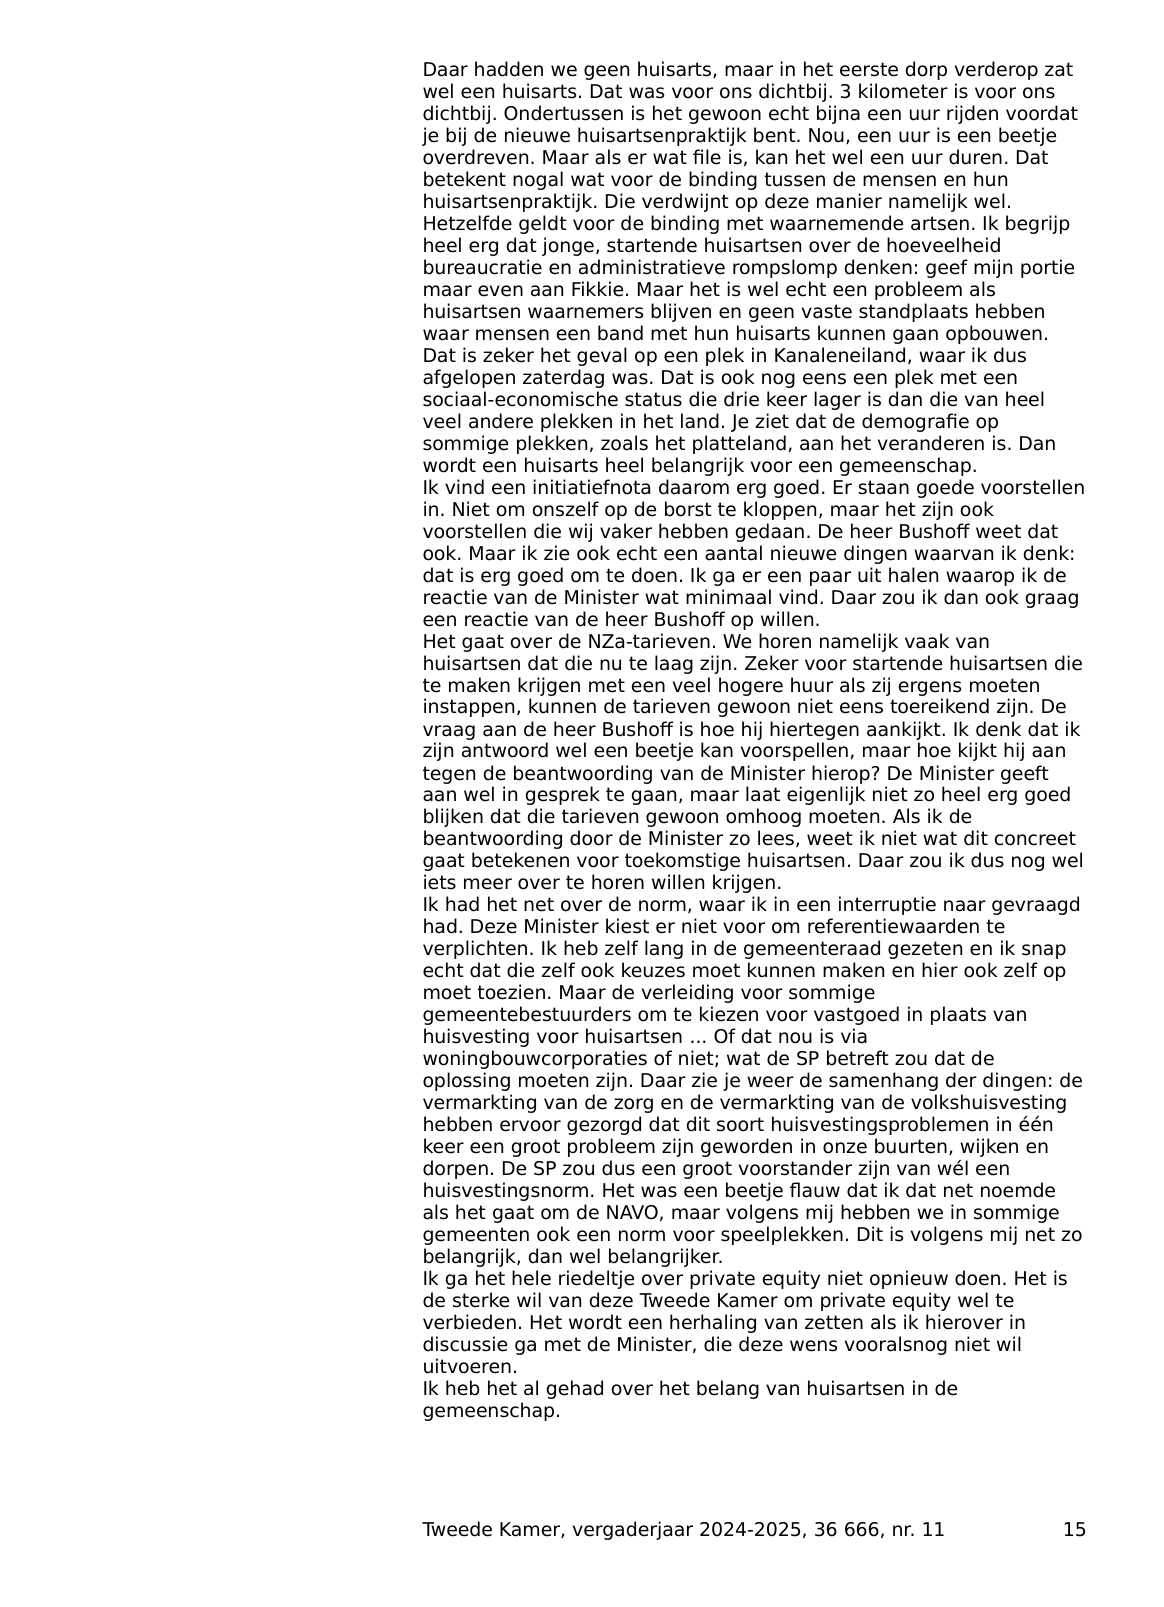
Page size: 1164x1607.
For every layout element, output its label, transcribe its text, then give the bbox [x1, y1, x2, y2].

text Daar hadden we geen huisarts, maar in het eerste dorp verderop zat wel een huisarts. Dat was voor ons dichtbij. 3 kilometer is voor ons dichtbij. Ondertussen is het gewoon echt bijna een uur rijden voordat je bij de nieuwe huisartsenpraktijk bent. Nou, een uur is een beetje overdreven. Maar als er wat file is, kan het wel een uur duren. Dat betekent nogal wat voor de binding tussen de mensen en hun huisartsenpraktijk. Die verdwijnt op deze manier namelijk wel. Hetzelfde geldt voor de binding met waarnemende artsen. Ik begrijp heel erg dat jonge, startende huisartsen over de hoeveelheid bureaucratie en administratieve rompslomp denken: geef mijn portie maar even aan Fikkie. Maar het is wel echt een probleem als huisartsen waarnemers blijven en geen vaste standplaats hebben waar mensen een band met hun huisarts kunnen gaan opbouwen. Dat is zeker het geval op een plek in Kanaleneiland, waar ik dus afgelopen zaterdag was. Dat is ook nog eens een plek met een sociaal-economische status die drie keer lager is dan die van heel veel andere plekken in het land. Je ziet dat de demografie op sommige plekken, zoals het platteland, aan het veranderen is. Dan wordt een huisarts heel belangrijk voor een gemeenschap. [422, 59, 1087, 477]
text Ik vind een initiatiefnota daarom erg goed. Er staan goede voorstellen in. Niet om onszelf op de borst te kloppen, maar het zijn ook voorstellen die wij vaker hebben gedaan. De heer Bushoff weet dat ook. Maar ik zie ook echt een aantal nieuwe dingen waarvan ik denk: dat is erg goed om te doen. Ik ga er een paar uit halen waarop ik de reactie van de Minister wat minimaal vind. Daar zou ik dan ook graag een reactie van de heer Bushoff op willen. [422, 477, 1087, 631]
text Ik ga het hele riedeltje over private equity niet opnieuw doen. Het is de sterke wil van deze Tweede Kamer om private equity wel te verbieden. Het wordt een herhaling van zetten als ik hierover in discussie ga met de Minister, die deze wens vooralsnog niet wil uitvoeren. [422, 1268, 1087, 1378]
text Ik heb het al gehad over het belang van huisartsen in de gemeenschap. [422, 1378, 1087, 1422]
text Het gaat over de NZa-tarieven. We horen namelijk vaak van huisartsen dat die nu te laag zijn. Zeker voor startende huisartsen die te maken krijgen met een veel hogere huur als zij ergens moeten instappen, kunnen de tarieven gewoon niet eens toereikend zijn. De vraag aan de heer Bushoff is hoe hij hiertegen aankijkt. Ik denk dat ik zijn antwoord wel een beetje kan voorspellen, maar hoe kijkt hij aan tegen de beantwoording van de Minister hierop? De Minister geeft aan wel in gesprek te gaan, maar laat eigenlijk niet zo heel erg goed blijken dat die tarieven gewoon omhoog moeten. Als ik de beantwoording door de Minister zo lees, weet ik niet wat dit concreet gaat betekenen voor toekomstige huisartsen. Daar zou ik dus nog wel iets meer over te horen willen krijgen. [422, 631, 1087, 894]
text Ik had het net over de norm, waar ik in een interruptie naar gevraagd had. Deze Minister kiest er niet voor om referentiewaarden te verplichten. Ik heb zelf lang in de gemeenteraad gezeten en ik snap echt dat die zelf ook keuzes moet kunnen maken en hier ook zelf op moet toezien. Maar de verleiding voor sommige gemeentebestuurders om te kiezen voor vastgoed in plaats van huisvesting voor huisartsen ... Of dat nou is via woningbouwcorporaties of niet; wat de SP betreft zou dat de oplossing moeten zijn. Daar zie je weer de samenhang der dingen: de vermarkting van de zorg en de vermarkting van de volkshuisvesting hebben ervoor gezorgd dat dit soort huisvestingsproblemen in één keer een groot probleem zijn geworden in onze buurten, wijken en dorpen. De SP zou dus een groot voorstander zijn van wél een huisvestingsnorm. Het was een beetje flauw dat ik dat net noemde als het gaat om de NAVO, maar volgens mij hebben we in sommige gemeenten ook een norm voor speelplekken. Dit is volgens mij net zo belangrijk, dan wel belangrijker. [422, 894, 1087, 1268]
